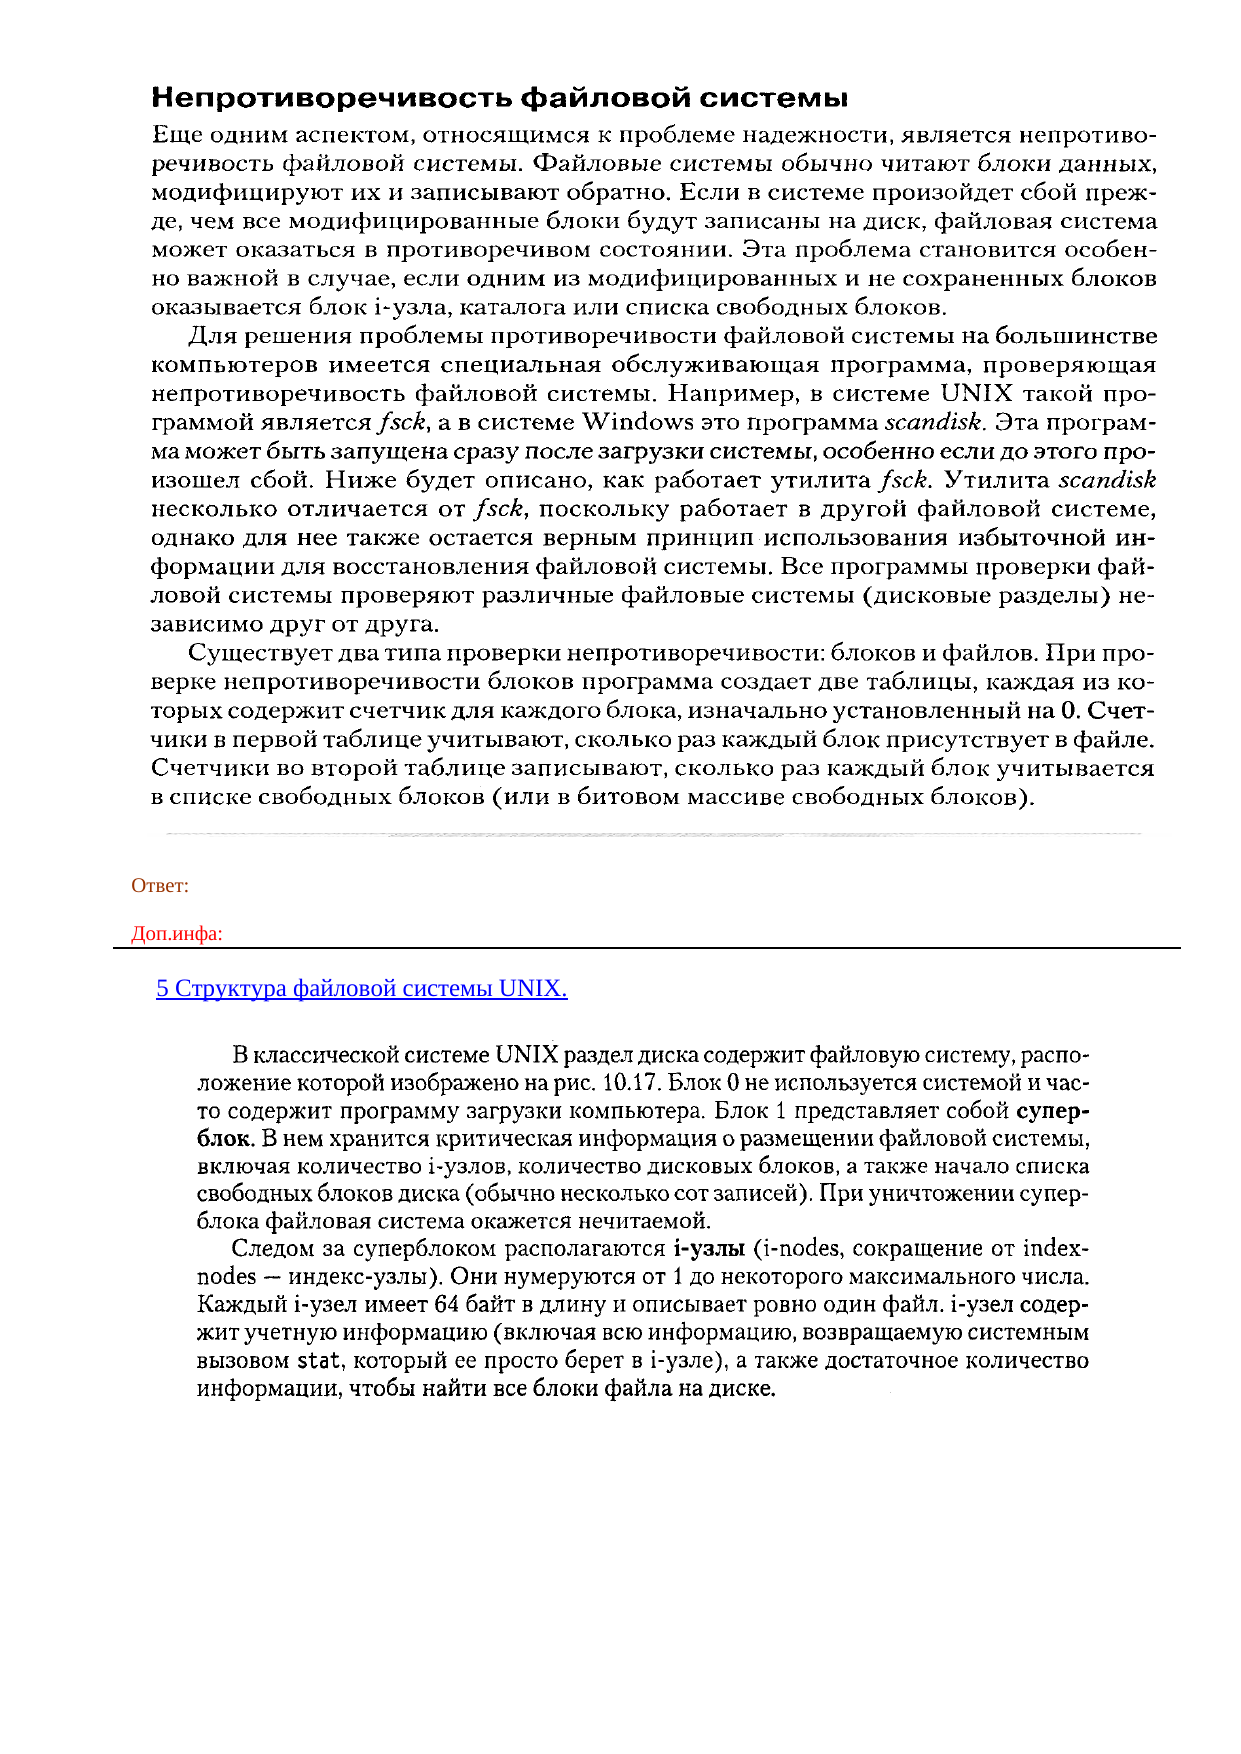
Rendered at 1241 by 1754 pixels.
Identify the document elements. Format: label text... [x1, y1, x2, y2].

text Ответ: [112, 873, 1181, 897]
text 5 Структура файловой системы UNIX. [156, 973, 1181, 1002]
text Доп.инфа: [112, 921, 1181, 949]
